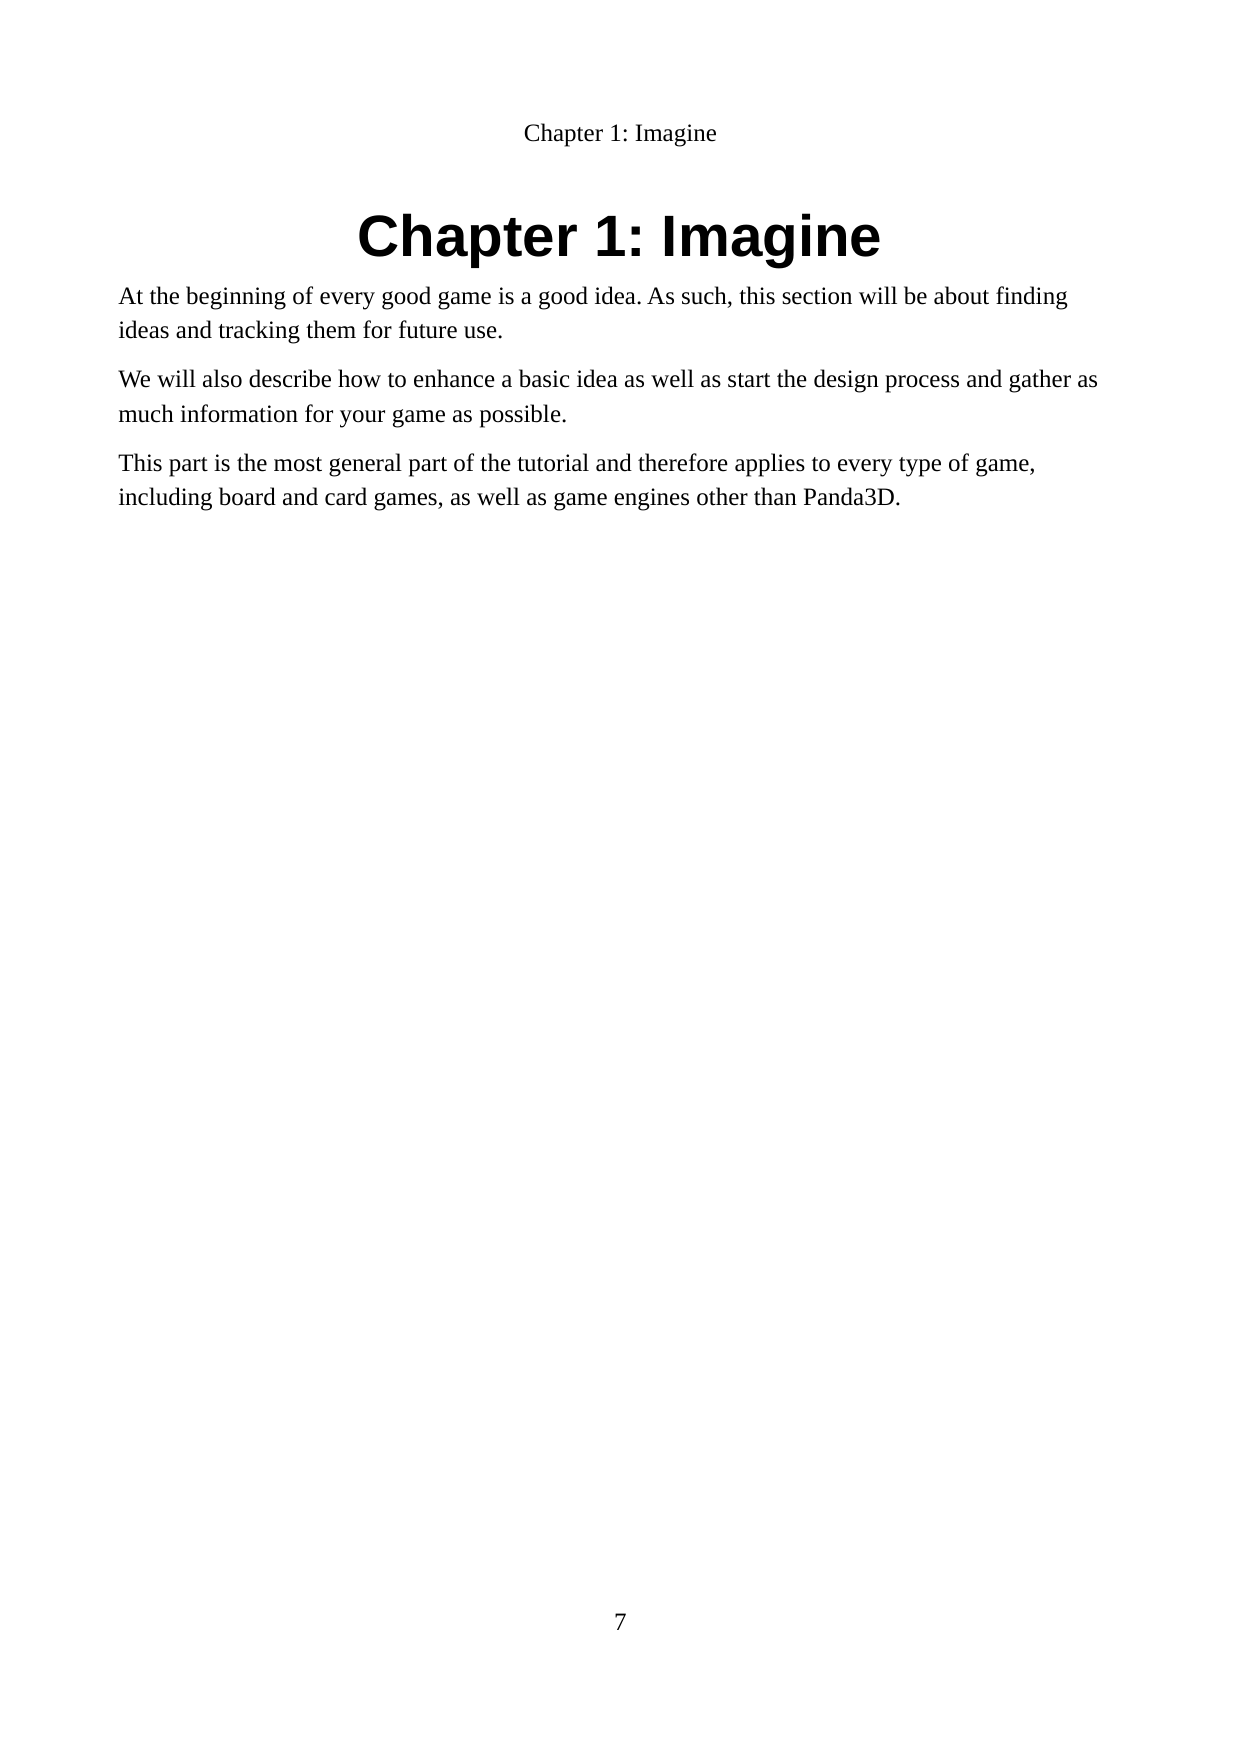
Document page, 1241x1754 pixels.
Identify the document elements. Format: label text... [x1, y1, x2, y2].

text At the beginning of every good game is a good idea. As such, this section will be about finding ideas and tracking them for future use. [118, 281, 1122, 344]
text This part is the most general part of the tutorial and therefore applies to every type of game, including board and card games, as well as game engines other than Panda3D. [118, 448, 1122, 511]
subtitle Chapter 1: Imagine [118, 201, 1122, 268]
text We will also describe how to enhance a basic idea as well as start the design process and gather as much information for your game as possible. [118, 364, 1122, 428]
